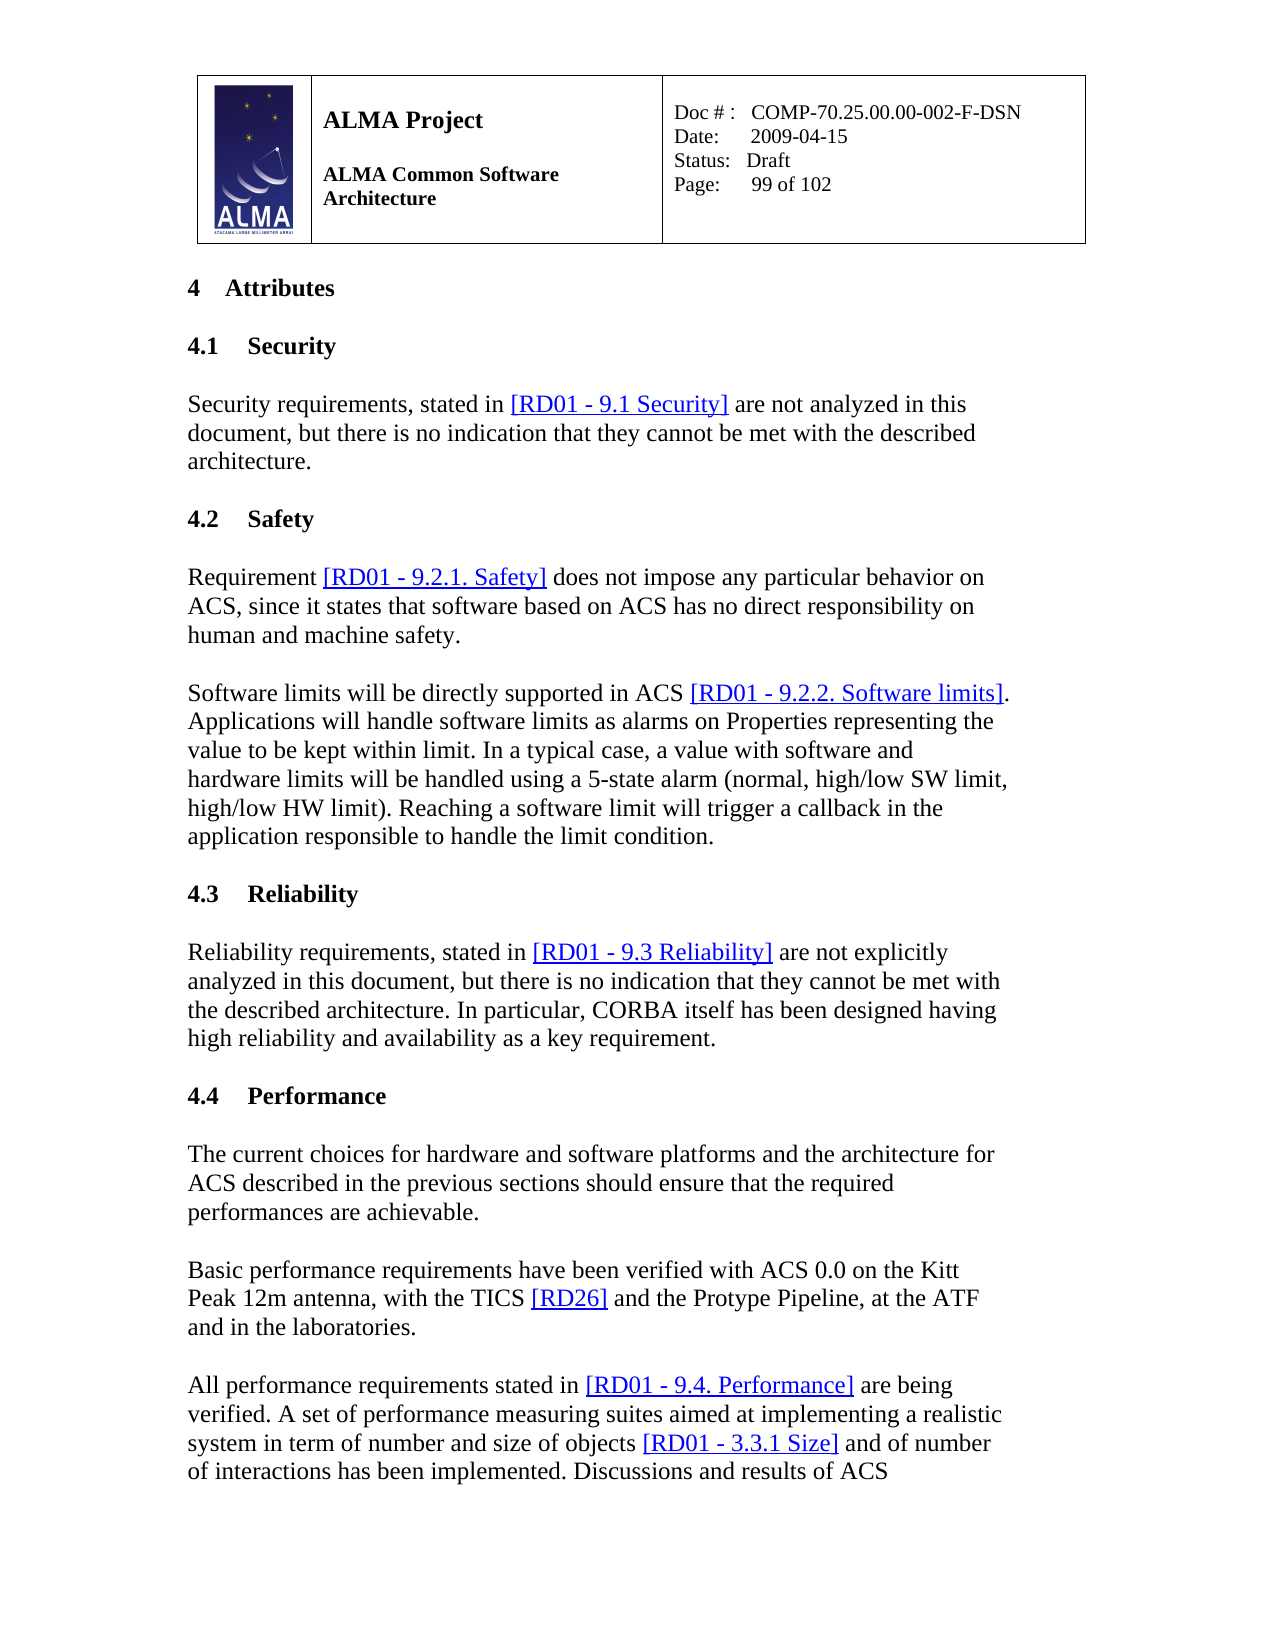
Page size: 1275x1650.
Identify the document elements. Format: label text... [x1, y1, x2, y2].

picture [214, 85, 293, 235]
text All performance requirements stated in [RD01 - 9.4. Performance] are being verified. A set of performance measuring suites aimed at implementing a realistic system in term of number and size of objects [RD01 - 3.3.1 Size] and of number of interactions has been implemented. Discussions and results of ACS [187, 1370, 1012, 1485]
text Basic performance requirements have been verified with ACS 0.0 on the Kitt Peak 12m antenna, with the TICS [RD26] and the Protype Pipeline, at the ATF and in the laboratories. [187, 1255, 1012, 1341]
subtitle Reliability [187, 879, 1087, 908]
text The current choices for hardware and software platforms and the architecture for ACS described in the previous sections should ensure that the required performances are achievable. [187, 1139, 1012, 1226]
subtitle Security [187, 331, 1087, 360]
subtitle Attributes [187, 273, 1087, 302]
text Reliability requirements, stated in [RD01 - 9.3 Reliability] are not explicitly analyzed in this document, but there is no indication that they cannot be met with the described architecture. In particular, CORBA itself has been designed having high reliability and availability as a key requirement. [187, 937, 1012, 1052]
subtitle Performance [187, 1081, 1087, 1110]
text Software limits will be directly supported in ACS [RD01 - 9.2.2. Software limits]. Applications will handle software limits as alarms on Properties representing the value to be kept within limit. In a typical case, a value with software and hardware limits will be handled using a 5-state alarm (normal, high/low SW limit, high/low HW limit). Reaching a software limit will trigger a callback in the application responsible to handle the limit condition. [187, 678, 1012, 850]
subtitle Safety [187, 504, 1087, 533]
text Requirement [RD01 - 9.2.1. Safety] does not impose any particular behavior on ACS, since it states that software based on ACS has no direct responsibility on human and machine safety. [187, 562, 1012, 648]
text Security requirements, stated in [RD01 - 9.1 Security] are not analyzed in this document, but there is no indication that they cannot be met with the described architecture. [187, 389, 1012, 475]
